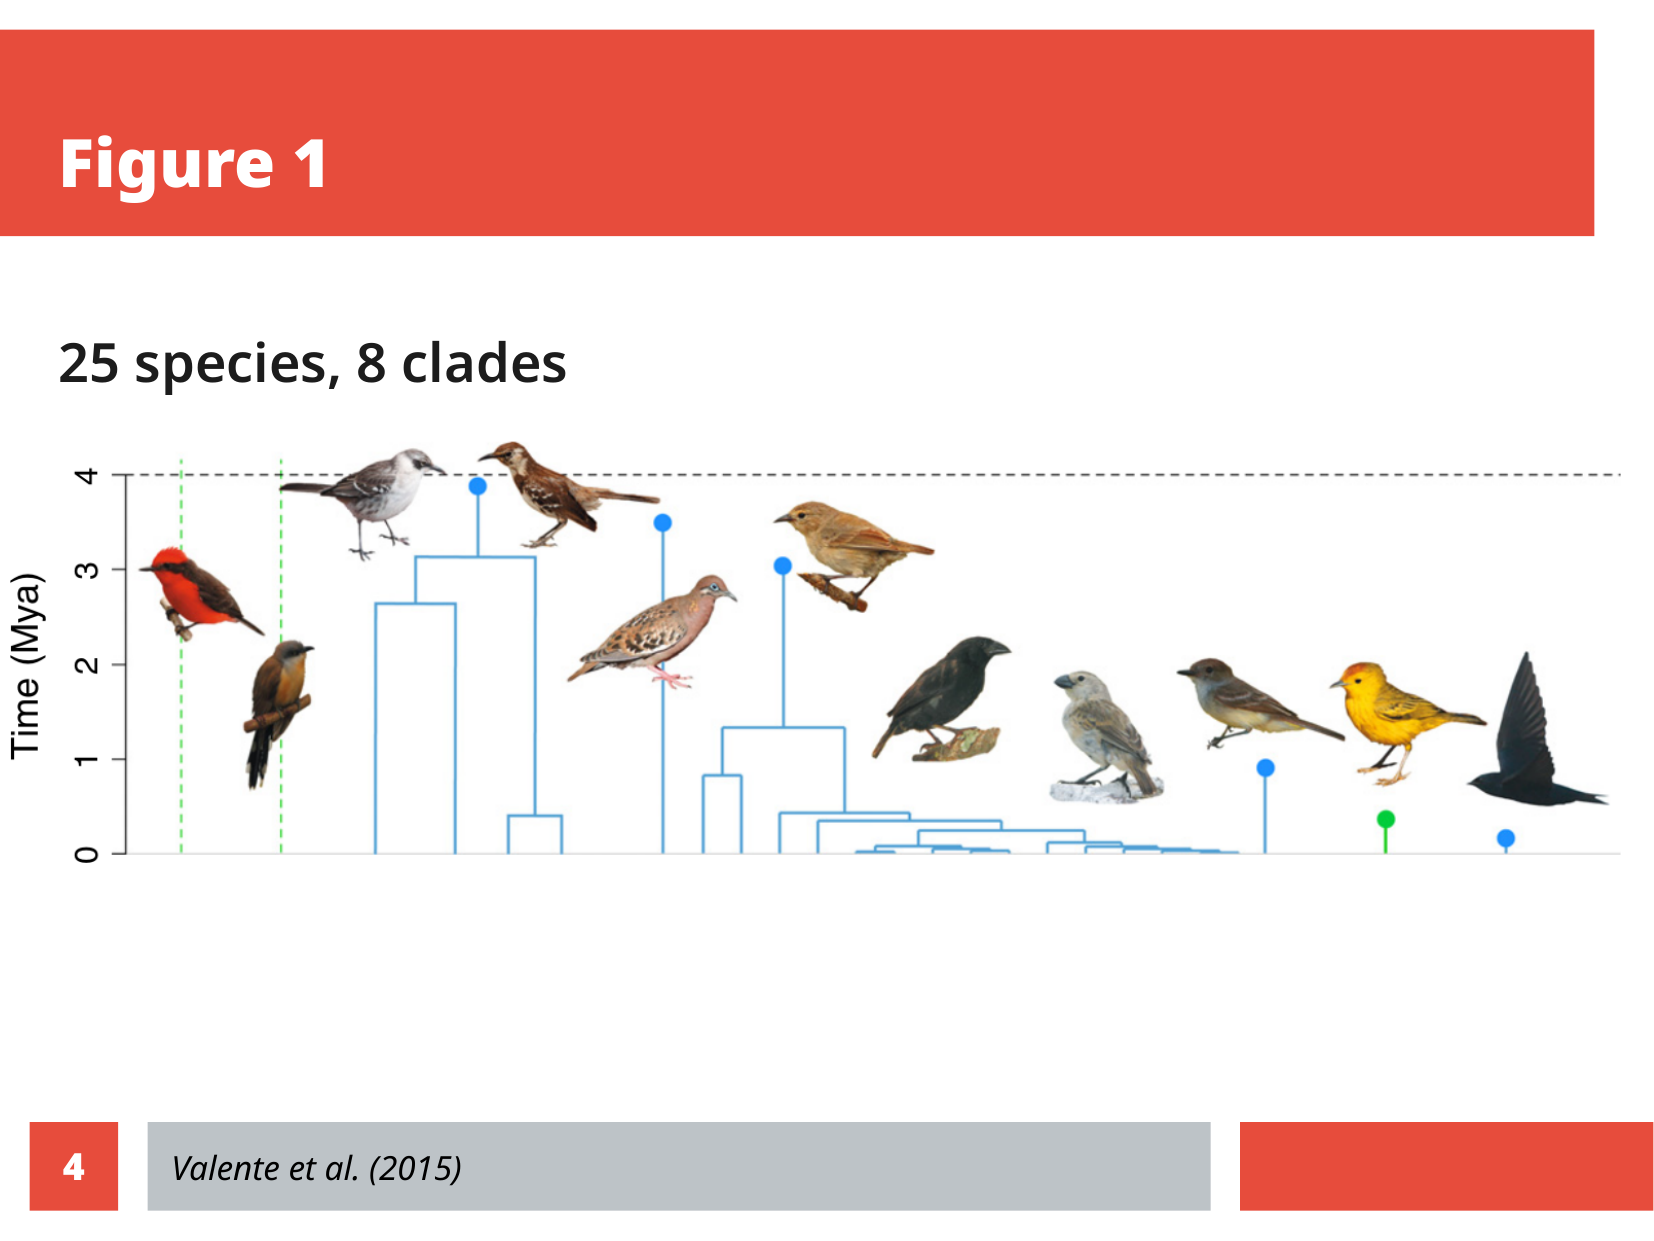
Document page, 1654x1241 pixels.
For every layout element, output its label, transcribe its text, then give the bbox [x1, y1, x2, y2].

list 25 species, 8 clades [59, 324, 1565, 1093]
text_box Valente et al. (2015) [156, 1137, 528, 1191]
title Figure 1 [59, 59, 1595, 207]
picture [1565, 441, 1621, 863]
picture [10, 441, 59, 863]
